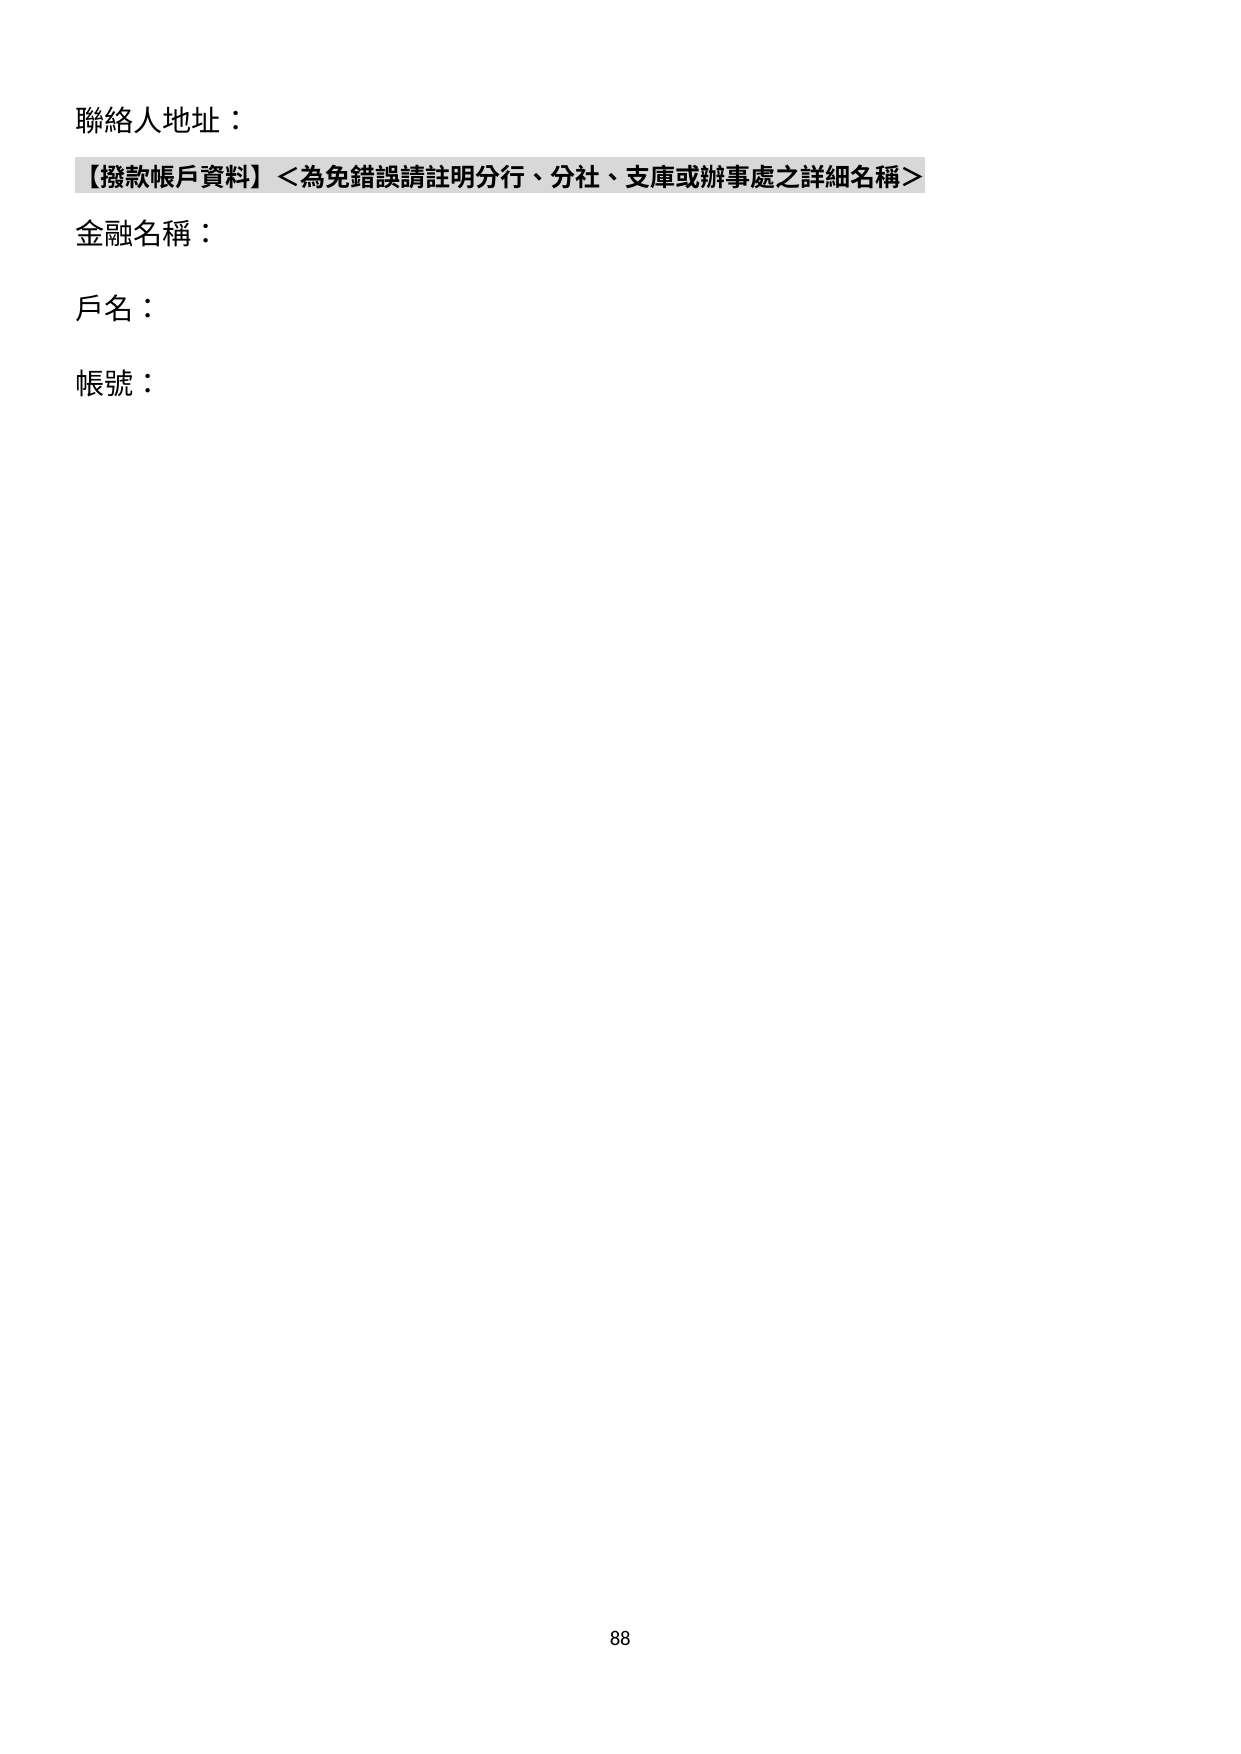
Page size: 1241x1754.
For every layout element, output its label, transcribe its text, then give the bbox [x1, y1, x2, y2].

text 聯絡人地址： [75, 81, 1165, 156]
text 金融名稱： [75, 194, 1165, 269]
text 【撥款帳戶資料】＜為免錯誤請註明分行、分社、支庫或辦事處之詳細名稱＞ [75, 156, 1165, 194]
text 戶名： [75, 269, 1165, 344]
text 帳號： [75, 344, 1165, 419]
